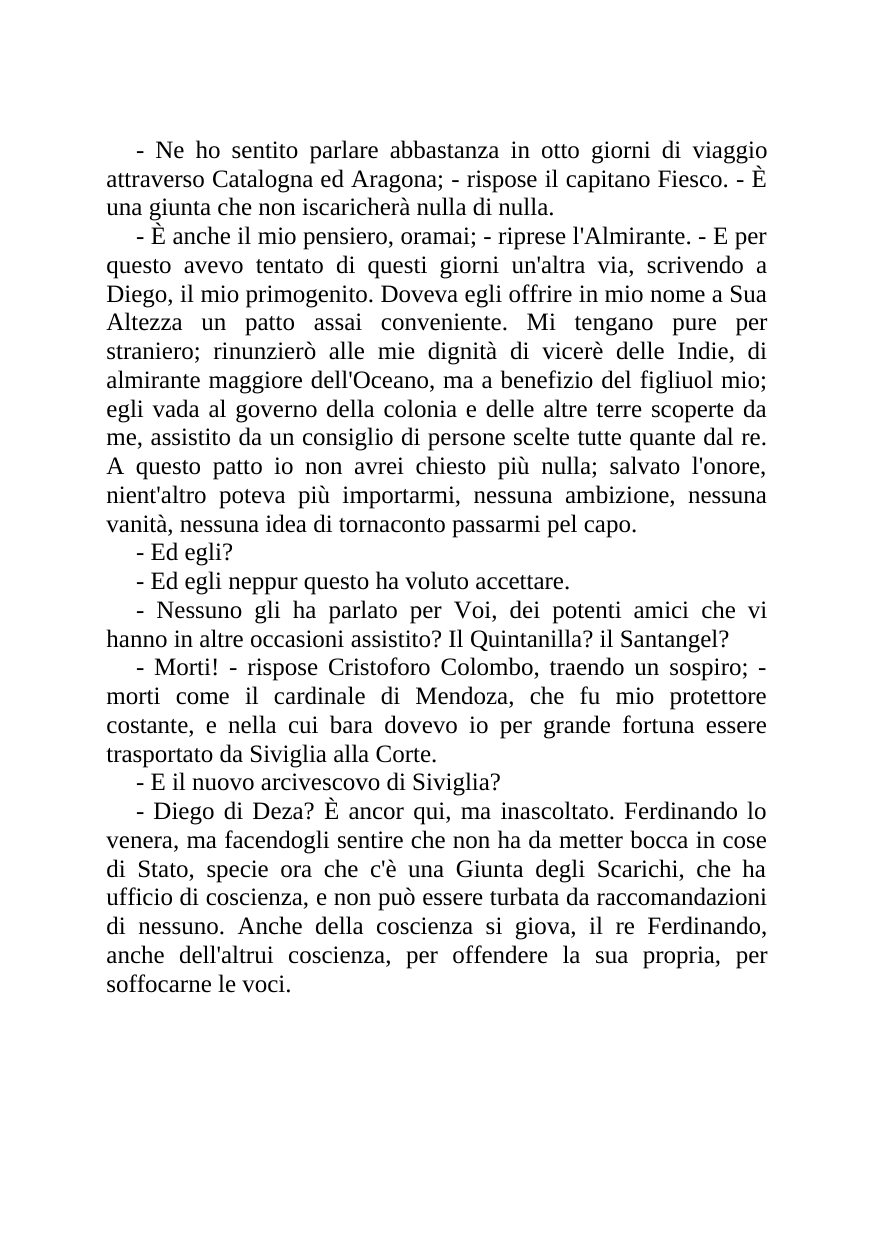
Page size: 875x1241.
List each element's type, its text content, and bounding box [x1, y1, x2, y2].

text - Ne ho sentito parlare abbastanza in otto giorni di viaggio attraverso Catalogna ed Aragona; - rispose il capitano Fiesco. - È una giunta che non iscaricherà nulla di nulla. [106, 135, 768, 221]
text - Diego di Deza? È ancor qui, ma inascoltato. Ferdinando lo venera, ma facendogli sentire che non ha da metter bocca in cose di Stato, specie ora che c'è una Giunta degli Scarichi, che ha ufficio di coscienza, e non può essere turbata da raccomandazioni di nessuno. Anche della coscienza si giova, il re Ferdinando, anche dell'altrui coscienza, per offendere la sua propria, per soffocarne le voci. [106, 796, 768, 997]
text - Ed egli neppur questo ha voluto accettare. [106, 566, 768, 595]
text - E il nuovo arcivescovo di Siviglia? [106, 767, 768, 796]
text - Ed egli? [106, 537, 768, 566]
text - È anche il mio pensiero, oramai; - riprese l'Almirante. - E per questo avevo tentato di questi giorni un'altra via, scrivendo a Diego, il mio primogenito. Doveva egli offrire in mio nome a Sua Altezza un patto assai conveniente. Mi tengano pure per straniero; rinunzierò alle mie dignità di vicerè delle Indie, di almirante maggiore dell'Oceano, ma a benefizio del figliuol mio; egli vada al governo della colonia e delle altre terre scoperte da me, assistito da un consiglio di persone scelte tutte quante dal re. A questo patto io non avrei chiesto più nulla; salvato l'onore, nient'altro poteva più importarmi, nessuna ambizione, nessuna vanità, nessuna idea di tornaconto passarmi pel capo. [106, 221, 768, 537]
text - Morti! - rispose Cristoforo Colombo, traendo un sospiro; - morti come il cardinale di Mendoza, che fu mio protettore costante, e nella cui bara dovevo io per grande fortuna essere trasportato da Siviglia alla Corte. [106, 652, 768, 767]
text - Nessuno gli ha parlato per Voi, dei potenti amici che vi hanno in altre occasioni assistito? Il Quintanilla? il Santangel? [106, 595, 768, 652]
